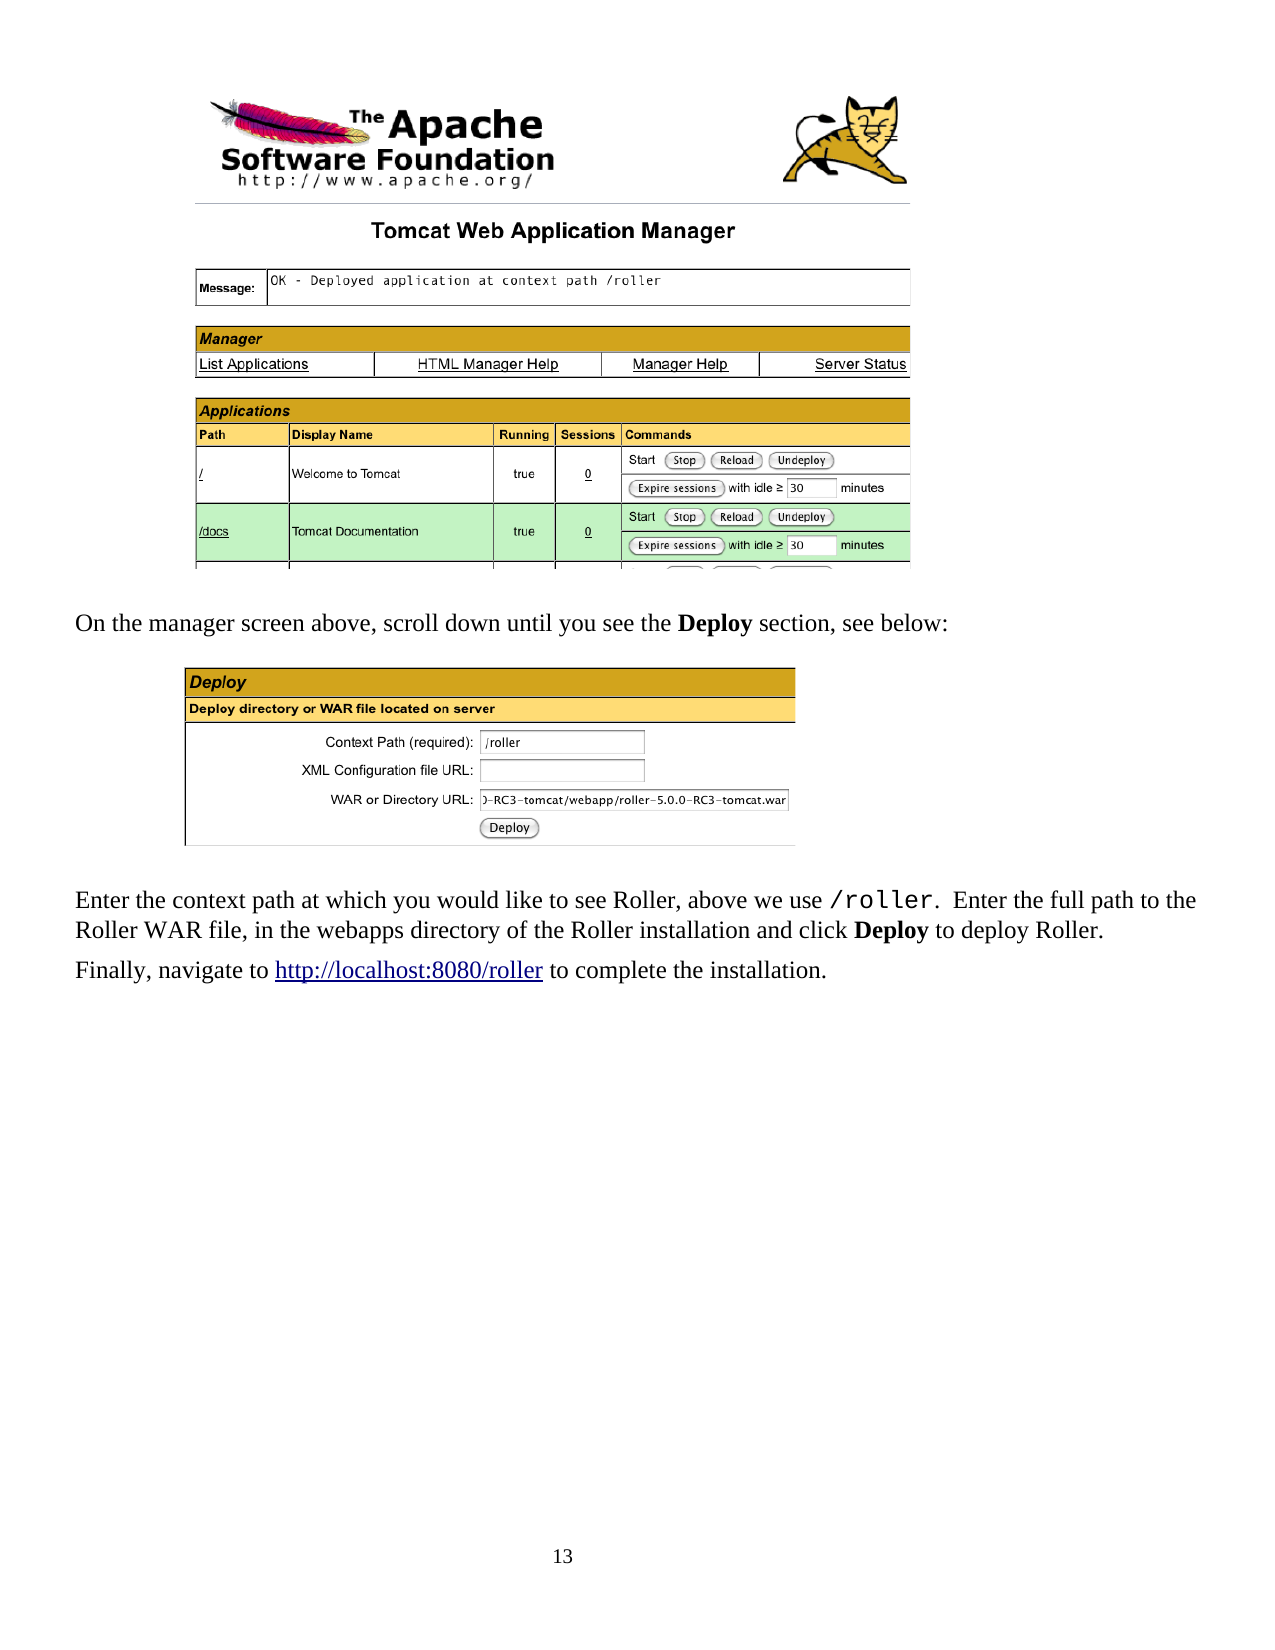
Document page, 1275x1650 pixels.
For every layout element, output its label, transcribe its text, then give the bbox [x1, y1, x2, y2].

text Finally, navigate to http://localhost:8080/roller to complete the installation. [75, 956, 1200, 984]
picture [180, 663, 796, 846]
text Enter the context path at which you would like to see Roller, above we use /roller. Enter the full path to the Roller WAR file, in the webapps directory of the Roller installation and click Deploy to deploy Roller. [75, 886, 1200, 944]
picture [190, 90, 911, 569]
text On the manager screen above, scroll down until you see the Deploy section, see below: [75, 609, 1200, 637]
